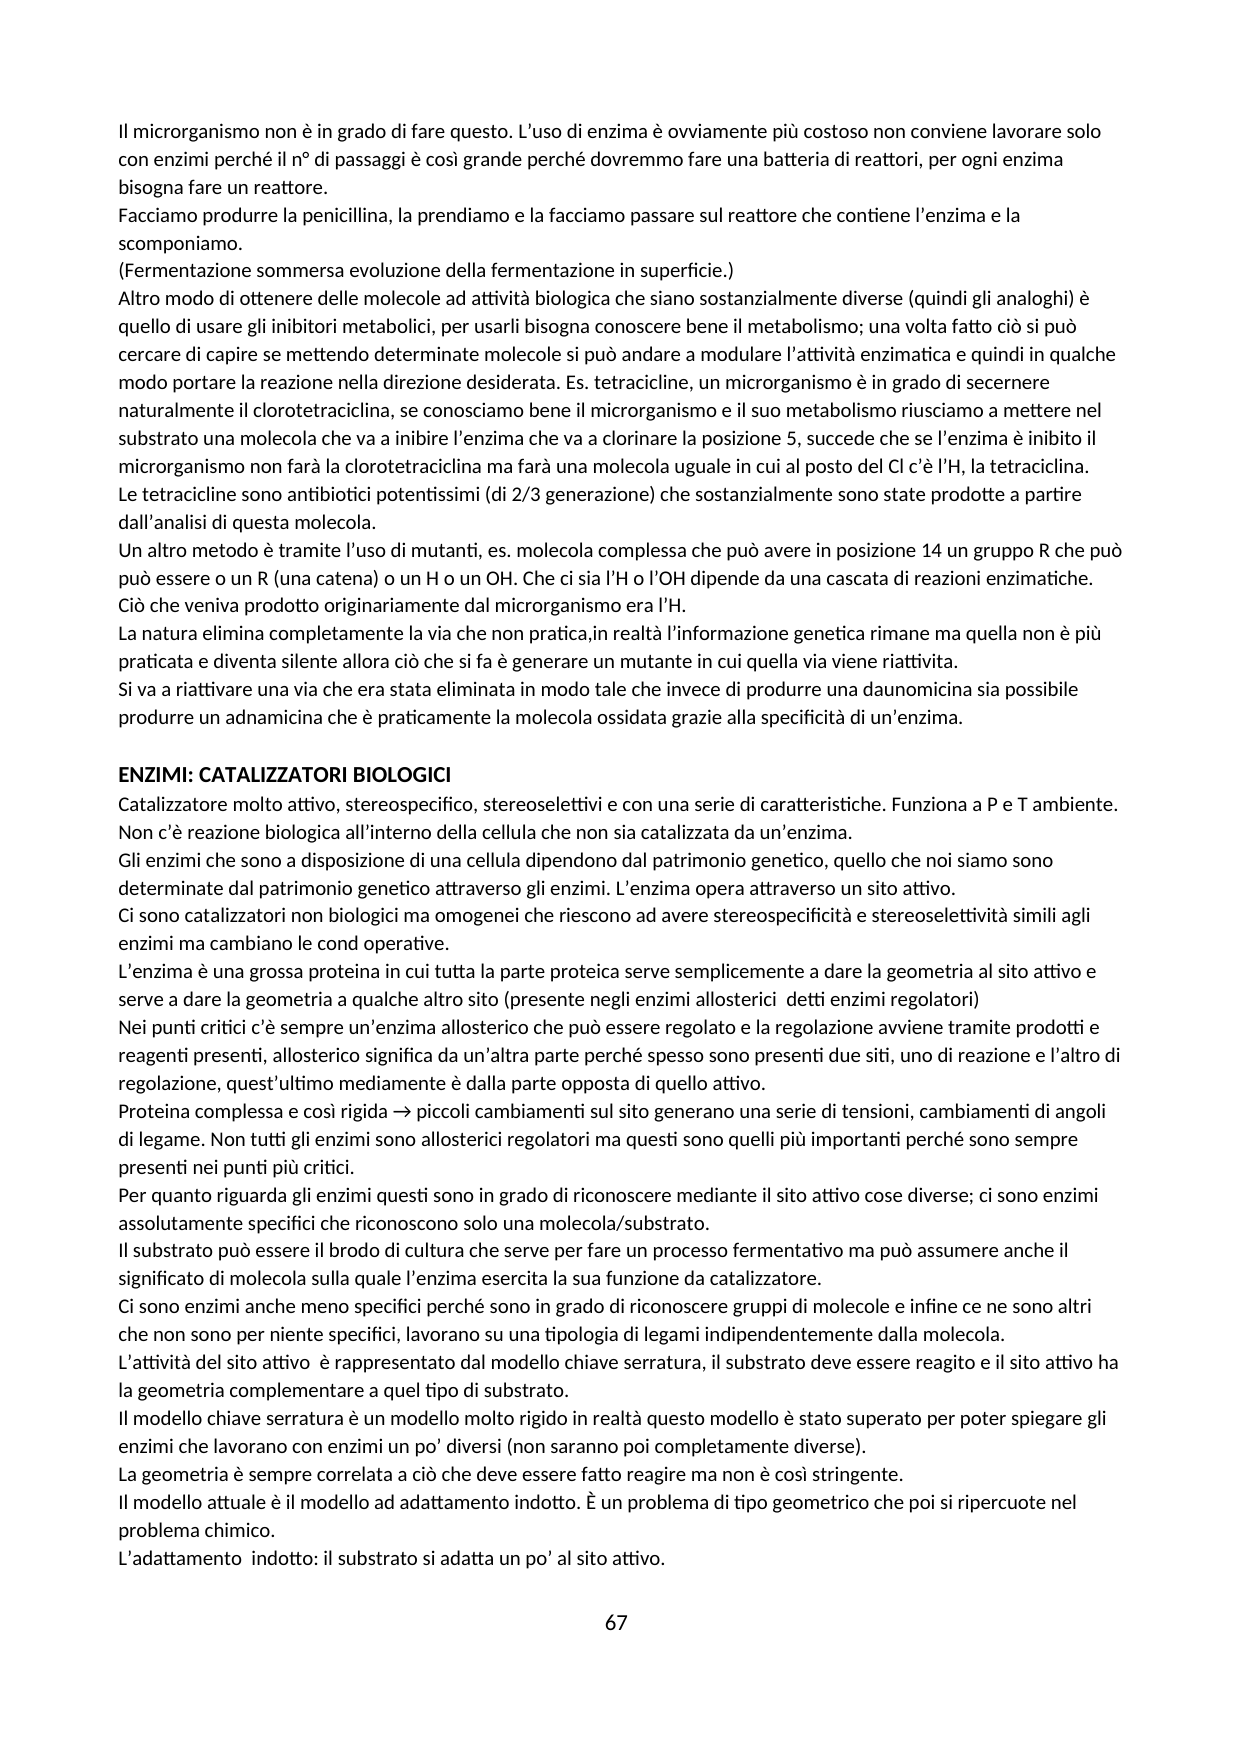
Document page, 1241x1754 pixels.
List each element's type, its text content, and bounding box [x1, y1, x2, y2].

text Il microrganismo non è in grado di fare questo. L’uso di enzima è ovviamente più costoso non conviene lavorare solo con enzimi perché il n° di passaggi è così grande perché dovremmo fare una batteria di reattori, per ogni enzima bisogna fare un reattore. Facciamo produrre la penicillina, la prendiamo e la facciamo passare sul reattore che contiene l’enzima e la scomponiamo. (Fermentazione sommersa evoluzione della fermentazione in superficie.) Altro modo di ottenere delle molecole ad attività biologica che siano sostanzialmente diverse (quindi gli analoghi) è quello di usare gli inibitori metabolici, per usarli bisogna conoscere bene il metabolismo; una volta fatto ciò si può cercare di capire se mettendo determinate molecole si può andare a modulare l’attività enzimatica e quindi in qualche modo portare la reazione nella direzione desiderata. Es. tetracicline, un microrganismo è in grado di secernere naturalmente il clorotetraciclina, se conosciamo bene il microrganismo e il suo metabolismo riusciamo a mettere nel substrato una molecola che va a inibire l’enzima che va a clorinare la posizione 5, succede che se l’enzima è inibito il microrganismo non farà la clorotetraciclina ma farà una molecola uguale in cui al posto del Cl c’è l’H, la tetraciclina. Le tetracicline sono antibiotici potentissimi (di 2/3 generazione) che sostanzialmente sono state prodotte a partire dall’analisi di questa molecola. Un altro metodo è tramite l’uso di mutanti, es. molecola complessa che può avere in posizione 14 un gruppo R che può può essere o un R (una catena) o un H o un OH. Che ci sia l’H o l’OH dipende da una cascata di reazioni enzimatiche. Ciò che veniva prodotto originariamente dal microrganismo era l’H. La natura elimina completamente la via che non pratica,in realtà l’informazione genetica rimane ma quella non è più praticata e diventa silente allora ciò che si fa è generare un mutante in cui quella via viene riattivita. Si va a riattivare una via che era stata eliminata in modo tale che invece di produrre una daunomicina sia possibile produrre un adnamicina che è praticamente la molecola ossidata grazie alla specificità di un’enzima. ENZIMI: CATALIZZATORI BIOLOGICI Catalizzatore molto attivo, stereospecifico, stereoselettivi e con una serie di caratteristiche. Funziona a P e T ambiente. Non c’è reazione biologica all’interno della cellula che non sia catalizzata da un’enzima. Gli enzimi che sono a disposizione di una cellula dipendono dal patrimonio genetico, quello che noi siamo sono determinate dal patrimonio genetico attraverso gli enzimi. L’enzima opera attraverso un sito attivo. Ci sono catalizzatori non biologici ma omogenei che riescono ad avere stereospecificità e stereoselettività simili agli enzimi ma cambiano le cond operative. L’enzima è una grossa proteina in cui tutta la parte proteica serve semplicemente a dare la geometria al sito attivo e serve a dare la geometria a qualche altro sito (presente negli enzimi allosterici detti enzimi regolatori) Nei punti critici c’è sempre un’enzima allosterico che può essere regolato e la regolazione avviene tramite prodotti e reagenti presenti, allosterico significa da un’altra parte perché spesso sono presenti due siti, uno di reazione e l’altro di regolazione, quest’ultimo mediamente è dalla parte opposta di quello attivo. Proteina complessa e così rigida → piccoli cambiamenti sul sito generano una serie di tensioni, cambiamenti di angoli di legame. Non tutti gli enzimi sono allosterici regolatori ma questi sono quelli più importanti perché sono sempre presenti nei punti più critici. Per quanto riguarda gli enzimi questi sono in grado di riconoscere mediante il sito attivo cose diverse; ci sono enzimi assolutamente specifici che riconoscono solo una molecola/substrato. Il substrato può essere il brodo di cultura che serve per fare un processo fermentativo ma può assumere anche il significato di molecola sulla quale l’enzima esercita la sua funzione da catalizzatore. Ci sono enzimi anche meno specifici perché sono in grado di riconoscere gruppi di molecole e infine ce ne sono altri che non sono per niente specifici, lavorano su una tipologia di legami indipendentemente dalla molecola. L’attività del sito attivo è rappresentato dal modello chiave serratura, il substrato deve essere reagito e il sito attivo ha la geometria complementare a quel tipo di substrato. Il modello chiave serratura è un modello molto rigido in realtà questo modello è stato superato per poter spiegare gli enzimi che lavorano con enzimi un po’ diversi (non saranno poi completamente diverse). La geometria è sempre correlata a ciò che deve essere fatto reagire ma non è così stringente. Il modello attuale è il modello ad adattamento indotto. È un problema di tipo geometrico che poi si ripercuote nel problema chimico. L’adattamento indotto: il substrato si adatta un po’ al sito attivo. [118, 118, 1124, 1570]
